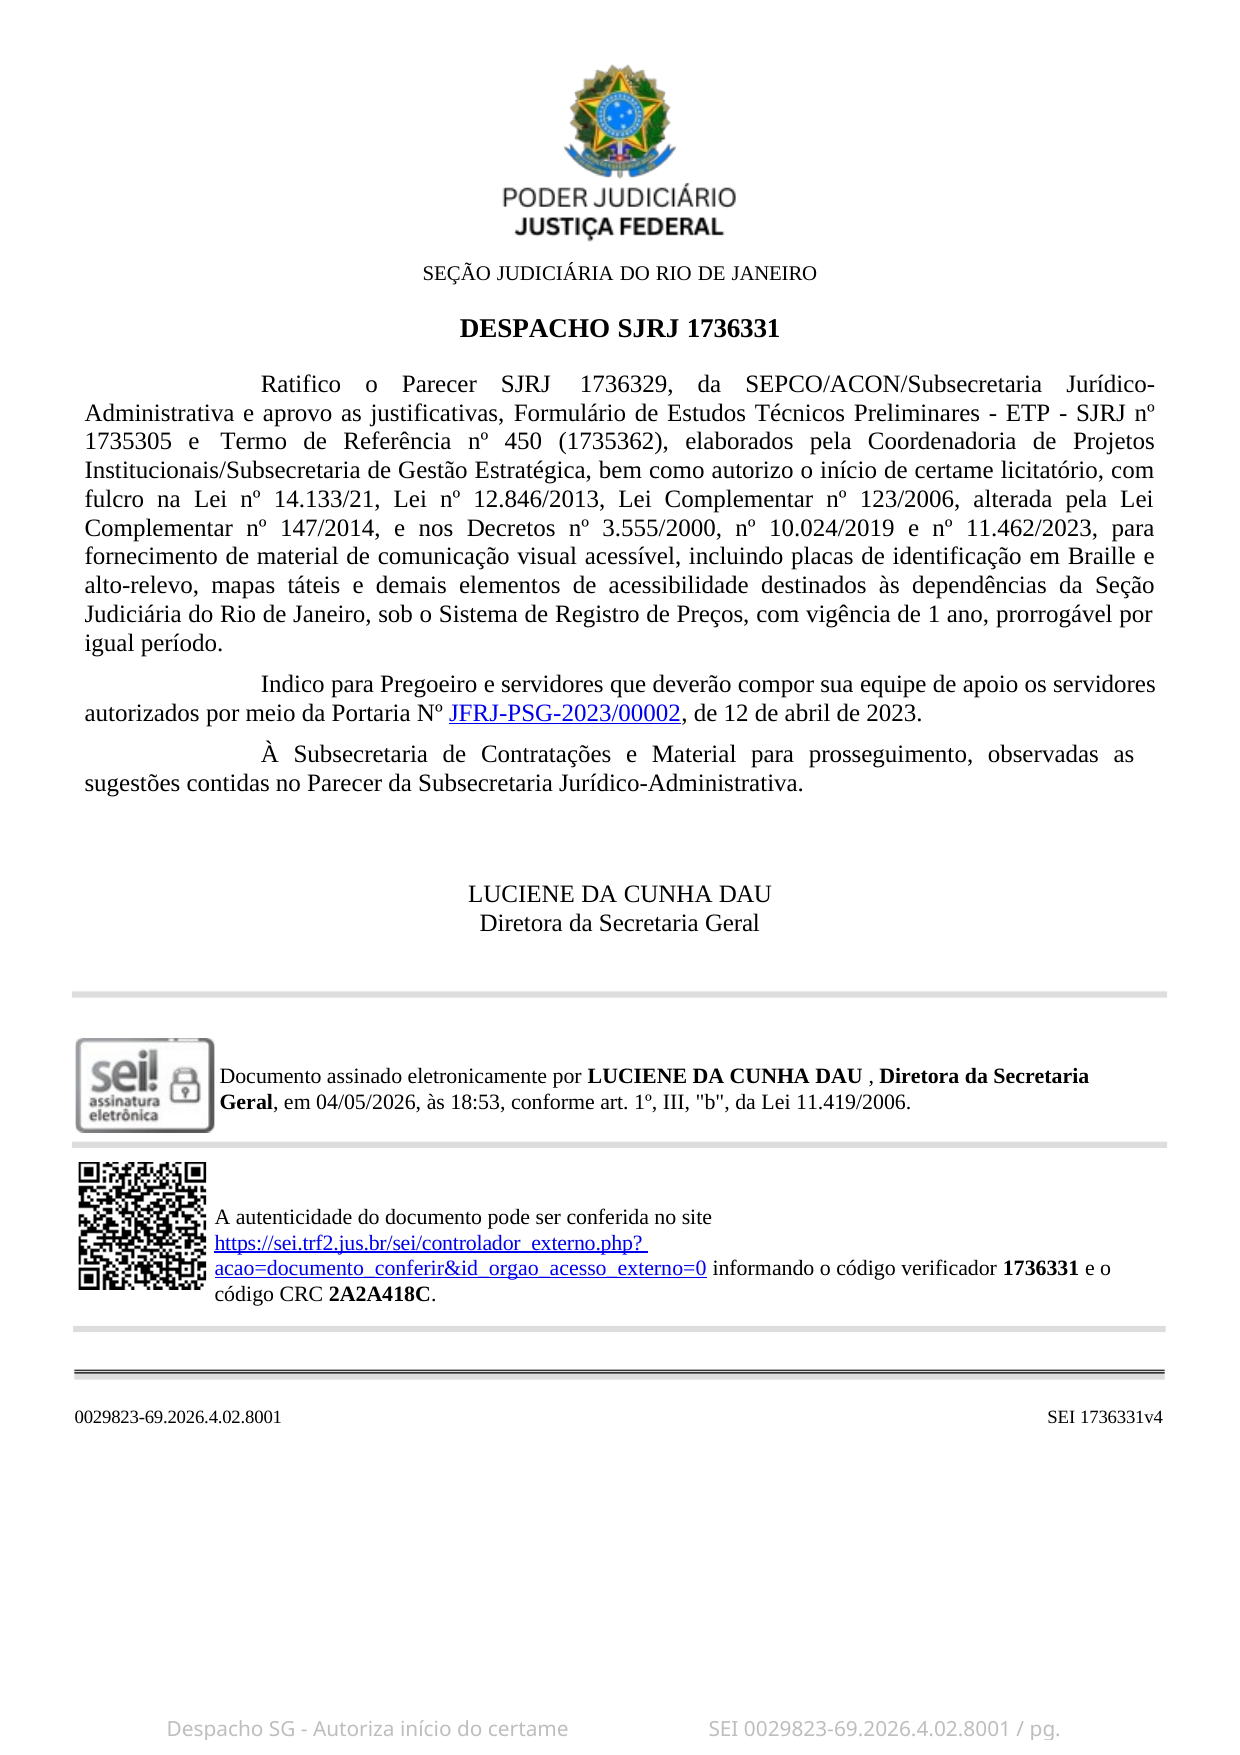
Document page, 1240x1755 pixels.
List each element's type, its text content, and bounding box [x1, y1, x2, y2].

text 0029823-69.2026.4.02.8001 SEI 1736331v4 [74, 1406, 1225, 1428]
text À Subsecretaria de Contratações e Material para prosseguimento, observadas as sugestões contidas no Parecer da Subsecretaria Jurídico-Administrativa. [84, 739, 1225, 796]
text LUCIENE DA CUNHA DAU [16, 879, 1223, 908]
subtitle DESPACHO SJRJ 1736331 [15, 312, 1225, 343]
text SEÇÃO JUDICIÁRIA DO RIO DE JANEIRO [16, 261, 1223, 285]
text Ratifico o Parecer SJRJ 1736329, da SEPCO/ACON/Subsecretaria Jurídico- Administrativa e aprovo as justificativas, Formulário de Estudos Técnicos Preliminares - ETP - SJRJ nº 1735305 e Termo de Referência nº 450 (1735362), elaborados pela Coordenadoria de Projetos Institucionais/Subsecretaria de Gestão Estratégica, bem como autorizo o início de certame licitatório, com fulcro na Lei nº 14.133/21, Lei nº 12.846/2013, Lei Complementar nº 123/2006, alterada pela Lei Complementar nº 147/2014, e nos Decretos nº 3.555/2000, nº 10.024/2019 e nº 11.462/2023, para fornecimento de material de comunicação visual acessível, incluindo placas de identificação em Braille e alto-relevo, mapas táteis e demais elementos de acessibilidade destinados às dependências da Seção Judiciária do Rio de Janeiro, sob o Sistema de Registro de Preços, com vigência de 1 ano, prorrogável por igual período. [84, 369, 1156, 656]
text Diretora da Secretaria Geral [16, 908, 1223, 936]
text A autenticidade do documento pode ser conferida no site https://sei.trf2.jus.br/sei/controlador_externo.php? acao=documento_conferir&id_orgao_acesso_externo=0 informando o código verificador 1736331 e o código CRC 2A2A418C. [214, 1204, 1120, 1306]
text Documento assinado eletronicamente por LUCIENE DA CUNHA DAU , Diretora da Secretaria Geral, em 04/05/2026, às 18:53, conforme art. 1º, III, "b", da Lei 11.419/2006. [219, 1063, 1120, 1114]
text Indico para Pregoeiro e servidores que deverão compor sua equipe de apoio os servidores autorizados por meio da Portaria Nº JFRJ-PSG-2023/00002, de 12 de abril de 2023. [84, 669, 1225, 726]
